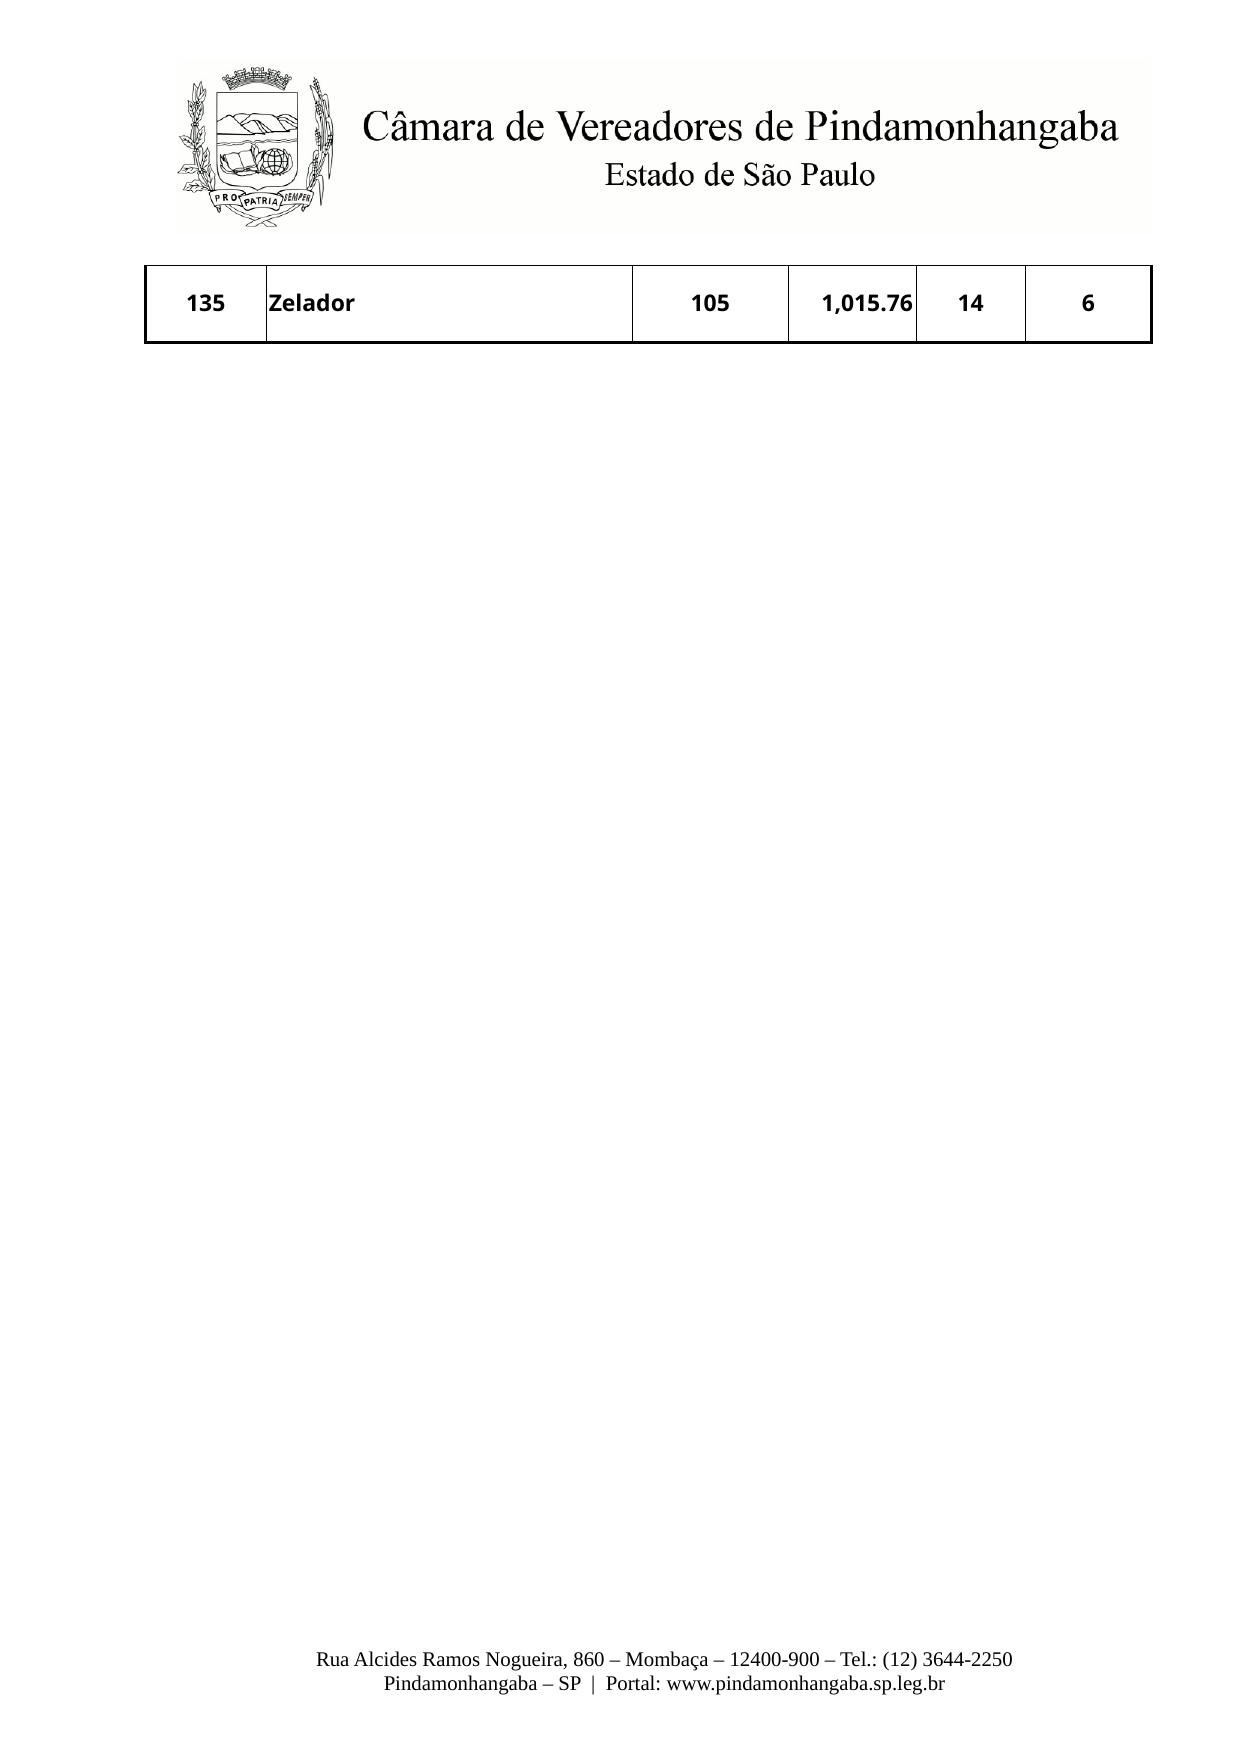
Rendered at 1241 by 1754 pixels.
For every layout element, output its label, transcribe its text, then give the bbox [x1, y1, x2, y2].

table_cell 105 [633, 266, 788, 341]
table_cell 14 [917, 266, 1025, 341]
picture [177, 59, 1152, 236]
table_cell 1.015,76 [789, 266, 916, 341]
table_cell 6 [1026, 266, 1150, 341]
table_cell 135 [147, 266, 266, 341]
table_cell Zelador [267, 266, 632, 341]
